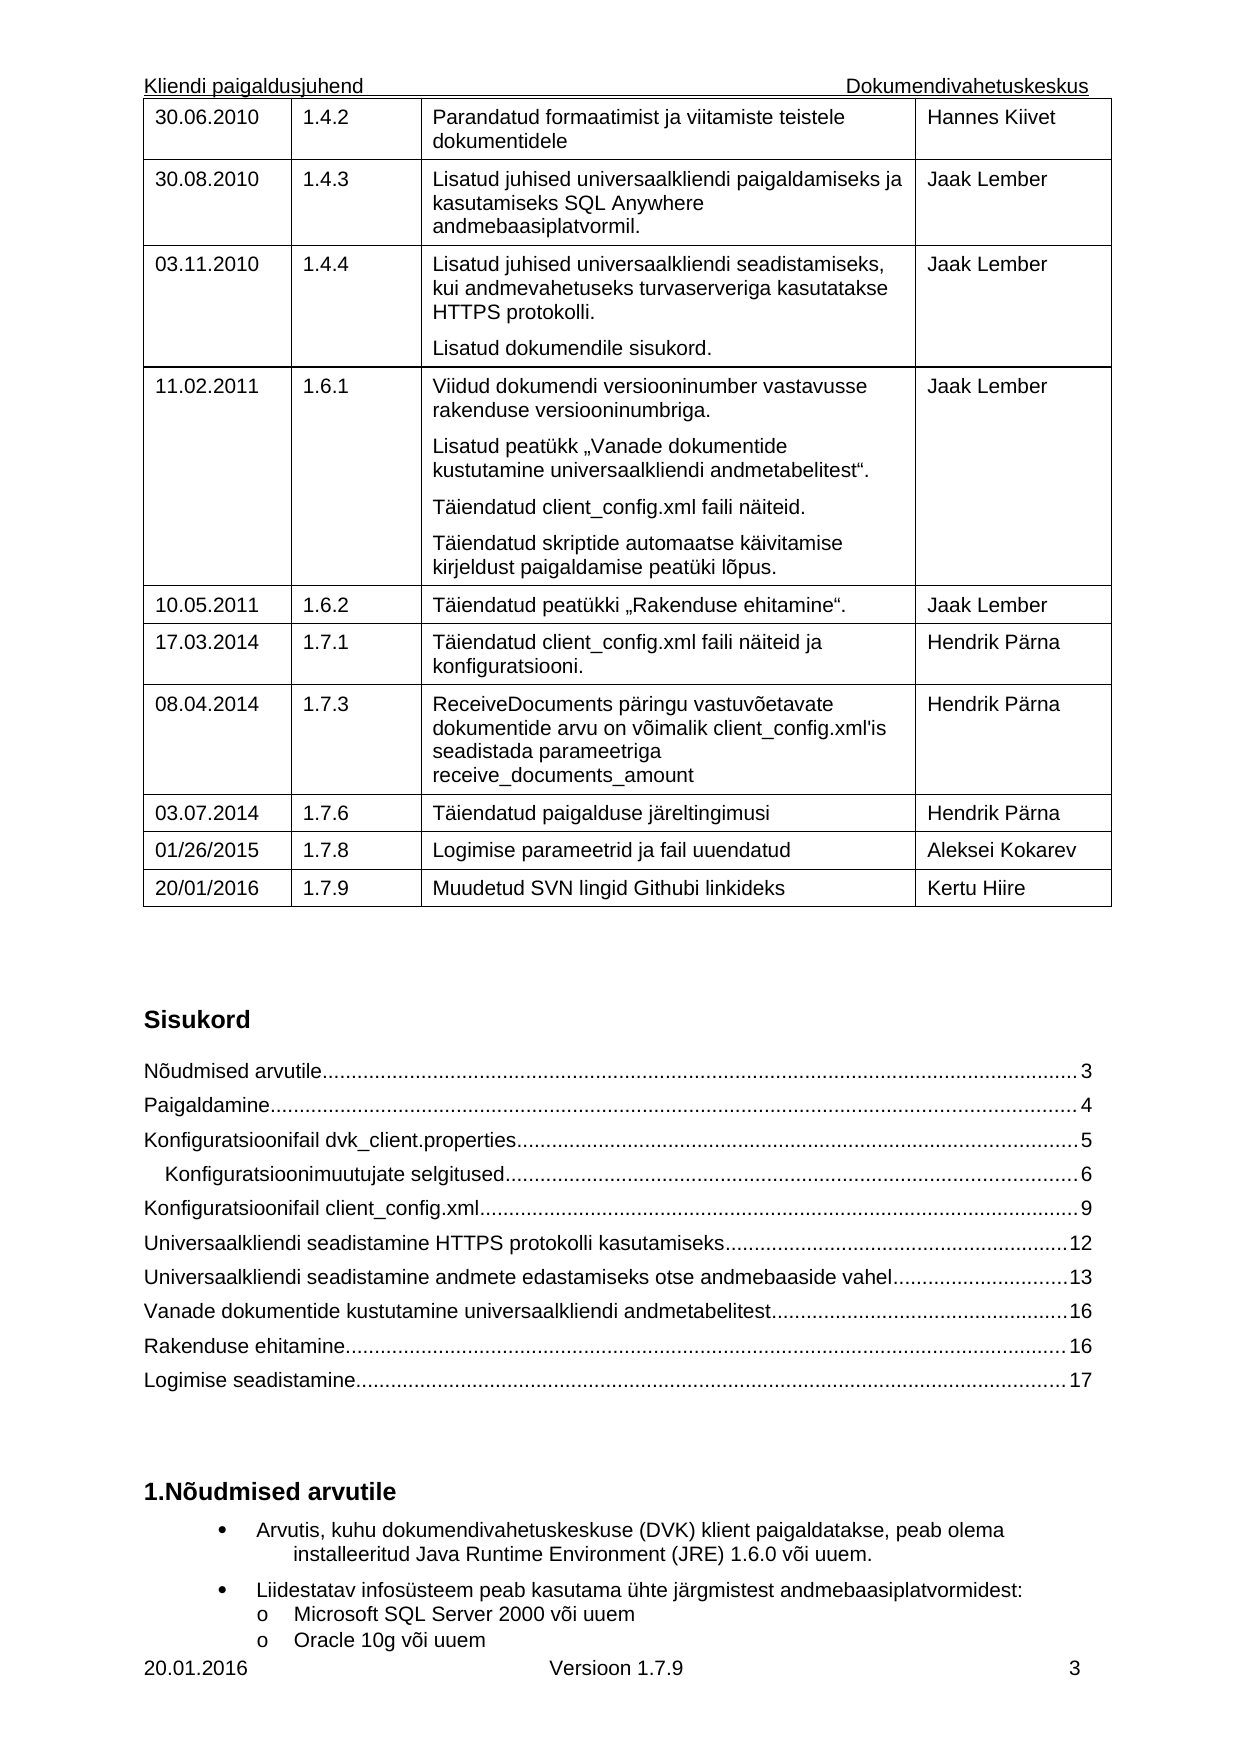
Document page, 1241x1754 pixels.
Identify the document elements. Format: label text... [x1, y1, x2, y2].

table_cell Täiendatud client_config.xml faili näiteid ja konfiguratsiooni. [422, 624, 915, 684]
table_cell Täiendatud peatükki „Rakenduse ehitamine“. [422, 586, 915, 623]
table_cell ReceiveDocuments päringu vastuvõetavate dokumentide arvu on võimalik client_config.xml'is seadistada parameetriga receive_documents_amount [422, 685, 915, 793]
text Sisukord [144, 1005, 1092, 1034]
table_cell 08.04.2014 [144, 685, 291, 793]
table_cell 1.7.9 [292, 870, 421, 906]
table_cell Hendrik Pärna [916, 624, 1111, 684]
table_cell Viidud dokumendi versiooninumber vastavusse rakenduse versiooninumbriga. Lisatud peatükk „Vanade dokumentide kustutamine universaalkliendi andmetabelitest“. Täiendatud client_config.xml faili näiteid. Täiendatud skriptide automaatse käivitamise kirjeldust paigaldamise peatüki lõpus. [422, 368, 915, 585]
table_cell 1.4.2 [292, 99, 421, 159]
table_cell 17.03.2014 [144, 624, 291, 684]
text Konfiguratsioonifail dvk_client.properties 5 [144, 1127, 1092, 1151]
text Vanade dokumentide kustutamine universaalkliendi andmetabelitest 16 [144, 1299, 1092, 1323]
table_cell Jaak Lember [916, 586, 1111, 623]
list Liidestatav infosüsteem peab kasutama ühte järgmistest andmebaasiplatvormidest: [218, 1578, 1092, 1602]
table_cell Logimise parameetrid ja fail uuendatud [422, 832, 915, 868]
table_cell Muudetud SVN lingid Githubi linkideks [422, 870, 915, 906]
table_cell 1.4.4 [292, 246, 421, 366]
table_cell Lisatud juhised universaalkliendi seadistamiseks, kui andmevahetuseks turvaserveriga kasutatakse HTTPS protokolli. Lisatud dokumendile sisukord. [422, 246, 915, 366]
table_cell Täiendatud paigalduse järeltingimusi [422, 795, 915, 831]
text Paigaldamine 4 [144, 1093, 1092, 1117]
table_cell Jaak Lember [916, 368, 1111, 585]
table_cell Kertu Hiire [916, 870, 1111, 906]
text Nõudmised arvutile 3 [144, 1059, 1092, 1083]
table_cell Lisatud juhised universaalkliendi paigaldamiseks ja kasutamiseks SQL Anywhere andmebaasiplatvormil. [422, 160, 915, 244]
text Universaalkliendi seadistamine HTTPS protokolli kasutamiseks 12 [144, 1231, 1092, 1254]
text Konfiguratsioonimuutujate selgitused 6 [164, 1162, 1092, 1186]
table_cell 20/01/2016 [144, 870, 291, 906]
text Universaalkliendi seadistamine andmete edastamiseks otse andmebaaside vahel 13 [144, 1265, 1092, 1289]
text Logimise seadistamine 17 [144, 1368, 1092, 1392]
table_cell Parandatud formaatimist ja viitamiste teistele dokumentidele [422, 99, 915, 159]
list Arvutis, kuhu dokumendivahetuskeskuse (DVK) klient paigaldatakse, peab olema installeeritud Java Runtime Environment (JRE) 1.6.0 või uuem. [218, 1518, 1092, 1566]
table_cell Hendrik Pärna [916, 685, 1111, 793]
table_cell 30.06.2010 [144, 99, 291, 159]
table_cell 1.7.8 [292, 832, 421, 868]
table_cell 30.08.2010 [144, 160, 291, 244]
table_cell Hendrik Pärna [916, 795, 1111, 831]
table_cell 1.6.1 [292, 368, 421, 585]
table_cell 01/26/2015 [144, 832, 291, 868]
list Oracle 10g või uuem [256, 1628, 1092, 1654]
table_cell 11.02.2011 [144, 368, 291, 585]
table_cell 1.7.1 [292, 624, 421, 684]
list Microsoft SQL Server 2000 või uuem [256, 1602, 1092, 1628]
table_cell Jaak Lember [916, 160, 1111, 244]
table_cell 10.05.2011 [144, 586, 291, 623]
text Rakenduse ehitamine 16 [144, 1334, 1092, 1358]
table_cell 1.7.6 [292, 795, 421, 831]
text Konfiguratsioonifail client_config.xml 9 [144, 1196, 1092, 1220]
table_cell Jaak Lember [916, 246, 1111, 366]
table_cell 1.4.3 [292, 160, 421, 244]
table_cell 1.6.2 [292, 586, 421, 623]
table_cell Hannes Kiivet [916, 99, 1111, 159]
table_cell 03.11.2010 [144, 246, 291, 366]
table_cell 03.07.2014 [144, 795, 291, 831]
subtitle Nõudmised arvutile [144, 1476, 1092, 1505]
table_cell 1.7.3 [292, 685, 421, 793]
table_cell Aleksei Kokarev [916, 832, 1111, 868]
